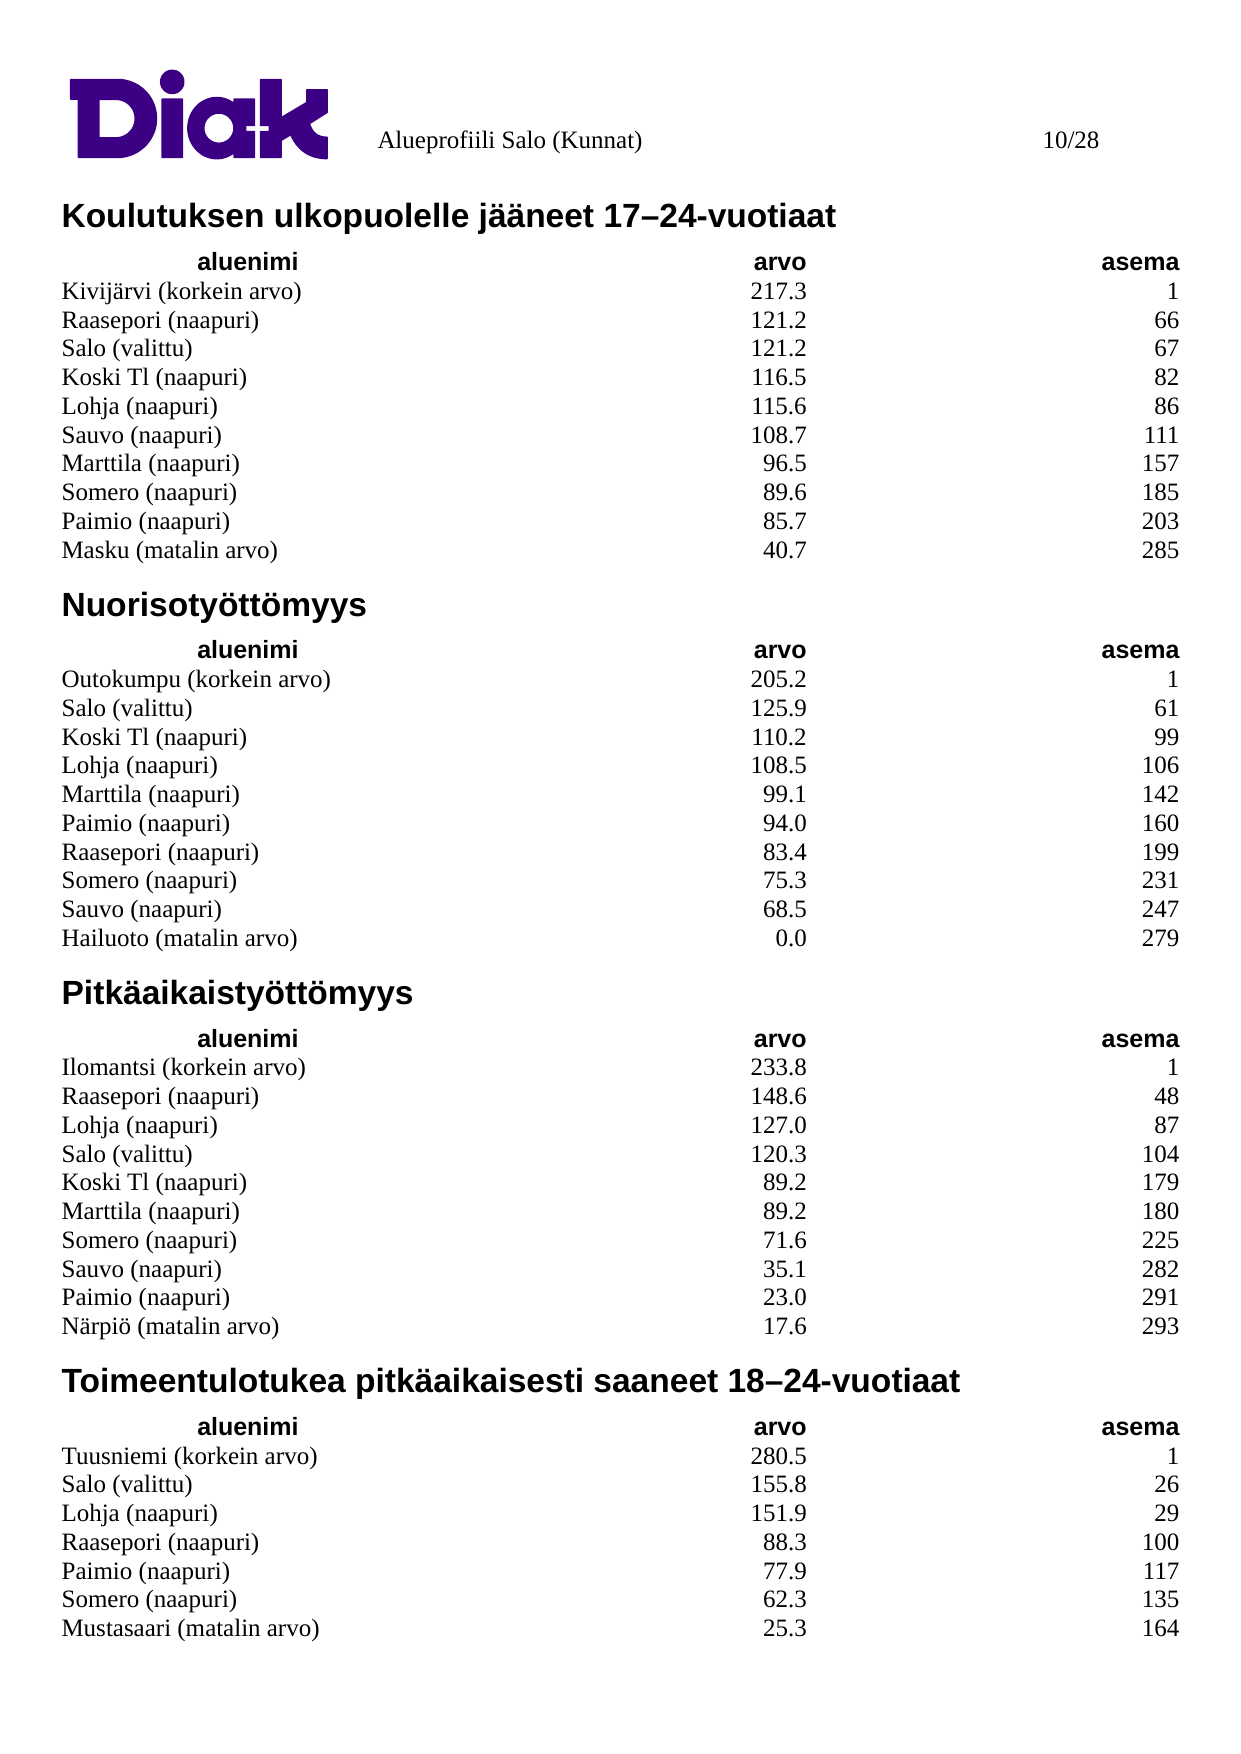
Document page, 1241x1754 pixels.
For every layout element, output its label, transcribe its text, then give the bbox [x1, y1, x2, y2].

table_header asema [806, 1412, 1179, 1441]
table_cell Outokumpu (korkein arvo) [61, 664, 434, 693]
table_cell 233.8 [434, 1053, 806, 1081]
table_cell 205.2 [434, 664, 806, 693]
table_cell Raasepori (naapuri) [61, 1527, 434, 1556]
table_cell 86 [806, 391, 1179, 420]
table_cell 67 [806, 334, 1179, 362]
table_cell Salo (valittu) [61, 334, 434, 362]
table_cell 148.6 [434, 1081, 806, 1110]
table_cell 104 [806, 1139, 1179, 1167]
table_cell 66 [806, 305, 1179, 333]
table_cell 121.2 [434, 305, 806, 333]
table_cell Somero (naapuri) [61, 1585, 434, 1613]
table_cell 199 [806, 837, 1179, 866]
table_cell 160 [806, 808, 1179, 837]
table_header arvo [434, 1024, 806, 1052]
table_cell 282 [806, 1254, 1179, 1282]
table_cell 40.7 [434, 535, 806, 563]
table_cell 0.0 [434, 923, 806, 952]
table_cell Raasepori (naapuri) [61, 1081, 434, 1110]
table_cell Raasepori (naapuri) [61, 305, 434, 333]
table_header aluenimi [61, 636, 434, 664]
table_cell 83.4 [434, 837, 806, 866]
table_cell 285 [806, 535, 1179, 563]
table_cell 29 [806, 1498, 1179, 1527]
table_cell 185 [806, 477, 1179, 506]
table_header arvo [434, 1412, 806, 1441]
table_cell 77.9 [434, 1556, 806, 1584]
table_cell Salo (valittu) [61, 693, 434, 722]
table_cell 1 [806, 1441, 1179, 1469]
table_cell 155.8 [434, 1470, 806, 1498]
table_cell 225 [806, 1225, 1179, 1254]
subtitle Koulutuksen ulkopuolelle jääneet 17–24-vuotiaat [61, 196, 1179, 235]
table_cell 203 [806, 506, 1179, 535]
table_cell 100 [806, 1527, 1179, 1556]
table_cell Lohja (naapuri) [61, 1498, 434, 1527]
table_cell Kivijärvi (korkein arvo) [61, 276, 434, 305]
table_cell 127.0 [434, 1110, 806, 1139]
subtitle Nuorisotyöttömyys [61, 584, 1179, 623]
table_cell 48 [806, 1081, 1179, 1110]
table_cell Somero (naapuri) [61, 866, 434, 894]
table_cell 231 [806, 866, 1179, 894]
table_cell 96.5 [434, 449, 806, 477]
table_cell Marttila (naapuri) [61, 449, 434, 477]
table_cell 108.5 [434, 751, 806, 779]
table_cell 164 [806, 1613, 1179, 1642]
subtitle Toimeentulotukea pitkäaikaisesti saaneet 18–24-vuotiaat [61, 1361, 1179, 1399]
table_cell Sauvo (naapuri) [61, 894, 434, 923]
table_cell 151.9 [434, 1498, 806, 1527]
table_header aluenimi [61, 1412, 434, 1441]
table_cell 23.0 [434, 1283, 806, 1311]
table_header asema [806, 247, 1179, 276]
table_cell Paimio (naapuri) [61, 808, 434, 837]
table_cell 25.3 [434, 1613, 806, 1642]
table_cell Salo (valittu) [61, 1470, 434, 1498]
table_cell Paimio (naapuri) [61, 1556, 434, 1584]
table_cell Somero (naapuri) [61, 1225, 434, 1254]
table_cell 35.1 [434, 1254, 806, 1282]
table_cell Ilomantsi (korkein arvo) [61, 1053, 434, 1081]
table_cell 179 [806, 1168, 1179, 1196]
table_cell 217.3 [434, 276, 806, 305]
table_cell 117 [806, 1556, 1179, 1584]
table_cell 293 [806, 1311, 1179, 1340]
table_cell Mustasaari (matalin arvo) [61, 1613, 434, 1642]
table_cell 291 [806, 1283, 1179, 1311]
table_cell 89.2 [434, 1168, 806, 1196]
table_cell 120.3 [434, 1139, 806, 1167]
table_cell Närpiö (matalin arvo) [61, 1311, 434, 1340]
table_cell 116.5 [434, 362, 806, 391]
table_cell Sauvo (naapuri) [61, 420, 434, 448]
table_cell 180 [806, 1196, 1179, 1225]
table_header asema [806, 1024, 1179, 1052]
table_cell Paimio (naapuri) [61, 506, 434, 535]
table_cell 62.3 [434, 1585, 806, 1613]
table_cell 88.3 [434, 1527, 806, 1556]
table_cell 280.5 [434, 1441, 806, 1469]
table_cell 87 [806, 1110, 1179, 1139]
table_cell 106 [806, 751, 1179, 779]
table_cell 99.1 [434, 779, 806, 808]
table_cell 279 [806, 923, 1179, 952]
table_cell 94.0 [434, 808, 806, 837]
table_cell 71.6 [434, 1225, 806, 1254]
table_cell 247 [806, 894, 1179, 923]
table_cell 135 [806, 1585, 1179, 1613]
table_cell 115.6 [434, 391, 806, 420]
table_cell 82 [806, 362, 1179, 391]
table_header asema [806, 636, 1179, 664]
table_cell 61 [806, 693, 1179, 722]
table_cell 89.6 [434, 477, 806, 506]
table_header aluenimi [61, 247, 434, 276]
table_cell 125.9 [434, 693, 806, 722]
table_cell 99 [806, 722, 1179, 751]
table_cell Koski Tl (naapuri) [61, 1168, 434, 1196]
table_cell 17.6 [434, 1311, 806, 1340]
table_cell Hailuoto (matalin arvo) [61, 923, 434, 952]
table_cell Marttila (naapuri) [61, 779, 434, 808]
table_cell Salo (valittu) [61, 1139, 434, 1167]
table_header arvo [434, 636, 806, 664]
table_cell Paimio (naapuri) [61, 1283, 434, 1311]
table_header arvo [434, 247, 806, 276]
table_cell 121.2 [434, 334, 806, 362]
table_cell 157 [806, 449, 1179, 477]
table_cell Koski Tl (naapuri) [61, 722, 434, 751]
table_cell 1 [806, 664, 1179, 693]
table_cell 68.5 [434, 894, 806, 923]
table_cell 1 [806, 1053, 1179, 1081]
table_cell 1 [806, 276, 1179, 305]
table_cell Marttila (naapuri) [61, 1196, 434, 1225]
table_cell Tuusniemi (korkein arvo) [61, 1441, 434, 1469]
table_cell Masku (matalin arvo) [61, 535, 434, 563]
table_cell Lohja (naapuri) [61, 391, 434, 420]
table_cell 110.2 [434, 722, 806, 751]
subtitle Pitkäaikaistyöttömyys [61, 973, 1179, 1011]
table_cell 89.2 [434, 1196, 806, 1225]
table_cell Lohja (naapuri) [61, 1110, 434, 1139]
table_cell 108.7 [434, 420, 806, 448]
table_cell 142 [806, 779, 1179, 808]
table_cell 111 [806, 420, 1179, 448]
table_cell Raasepori (naapuri) [61, 837, 434, 866]
table_cell 26 [806, 1470, 1179, 1498]
table_cell 85.7 [434, 506, 806, 535]
table_cell Sauvo (naapuri) [61, 1254, 434, 1282]
table_cell Lohja (naapuri) [61, 751, 434, 779]
table_header aluenimi [61, 1024, 434, 1052]
table_cell Somero (naapuri) [61, 477, 434, 506]
table_cell 75.3 [434, 866, 806, 894]
table_cell Koski Tl (naapuri) [61, 362, 434, 391]
